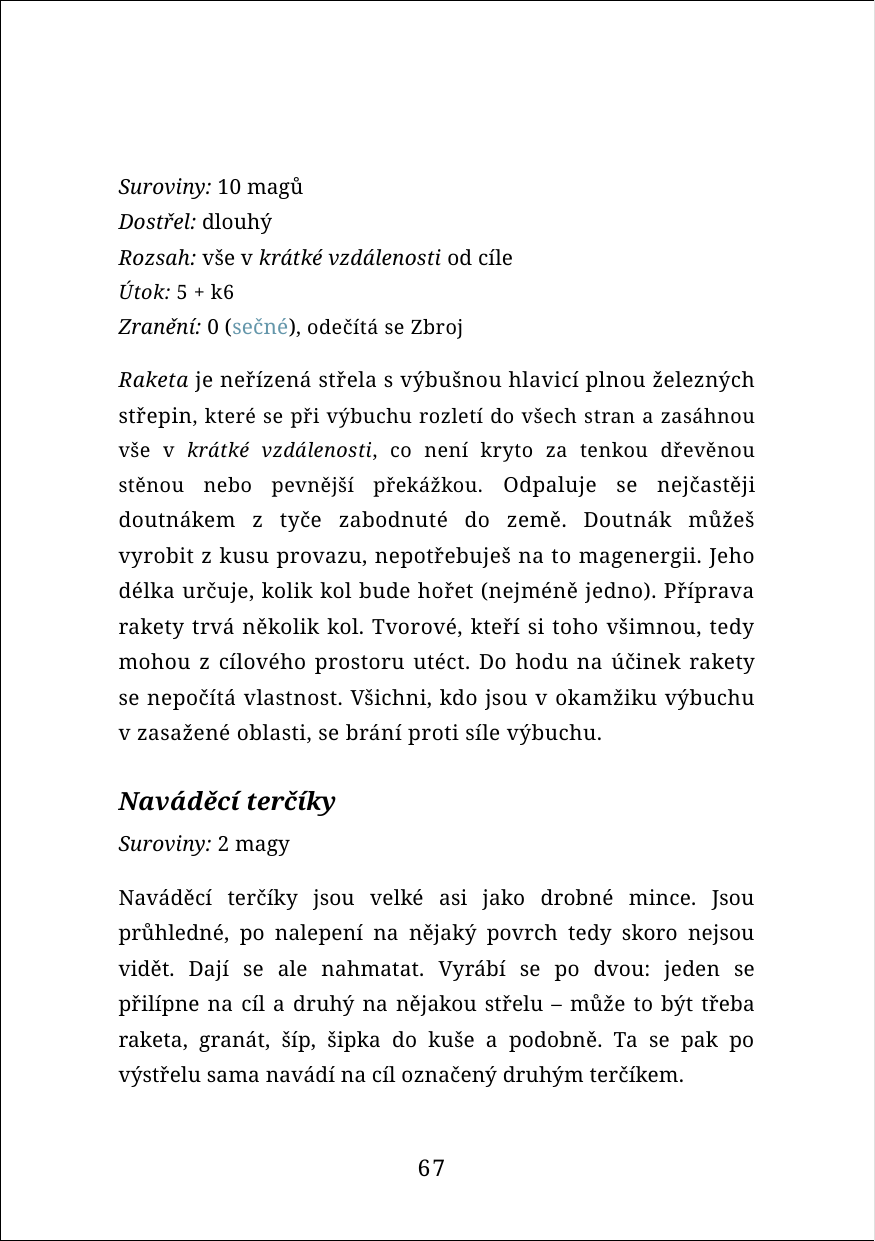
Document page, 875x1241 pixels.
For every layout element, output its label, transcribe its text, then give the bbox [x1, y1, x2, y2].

text Naváděcí terčíky jsou velké asi jako drobné mince. Jsou průhledné, po nalepení na nějaký povrch tedy skoro nejsou vidět. Dají se ale nahmatat. Vyrábí se po dvou: jeden se přilípne na cíl a druhý na nějakou střelu – může to být třeba raketa, granát, šíp, šipka do kuše a podobně. Ta se pak po výstřelu sama navádí na cíl označený druhým terčíkem. [118, 883, 756, 1089]
text Suroviny: 2 magy [118, 829, 756, 858]
text Suroviny: 10 magů Dostřel: dlouhý Rozsah: vše v krátké vzdálenosti od cíle Útok: 5 + k6 Zranění: 0 (sečné), odečítá se Zbroj [118, 172, 756, 340]
subtitle Naváděcí terčíky [118, 783, 756, 818]
text Raketa je neřízená střela s výbušnou hlavicí plnou železných střepin, které se při výbuchu rozletí do všech stran a zasáhnou vše v krátké vzdálenosti, co není kryto za tenkou dřevěnou stěnou nebo pevnější překážkou. Odpaluje se nejčastěji doutnákem z tyče zabodnuté do země. Doutnák můžeš vyrobit z kusu provazu, nepotřebuješ na to magenergii. Jeho délka určuje, kolik kol bude hořet (nejméně jedno). Příprava rakety trvá několik kol. Tvorové, kteří si toho všimnou, tedy mohou z cílového prostoru utéct. Do hodu na účinek rakety se nepočítá vlastnost. Všichni, kdo jsou v okamžiku výbuchu v zasažené oblasti, se brání proti síle výbuchu. [118, 365, 756, 747]
